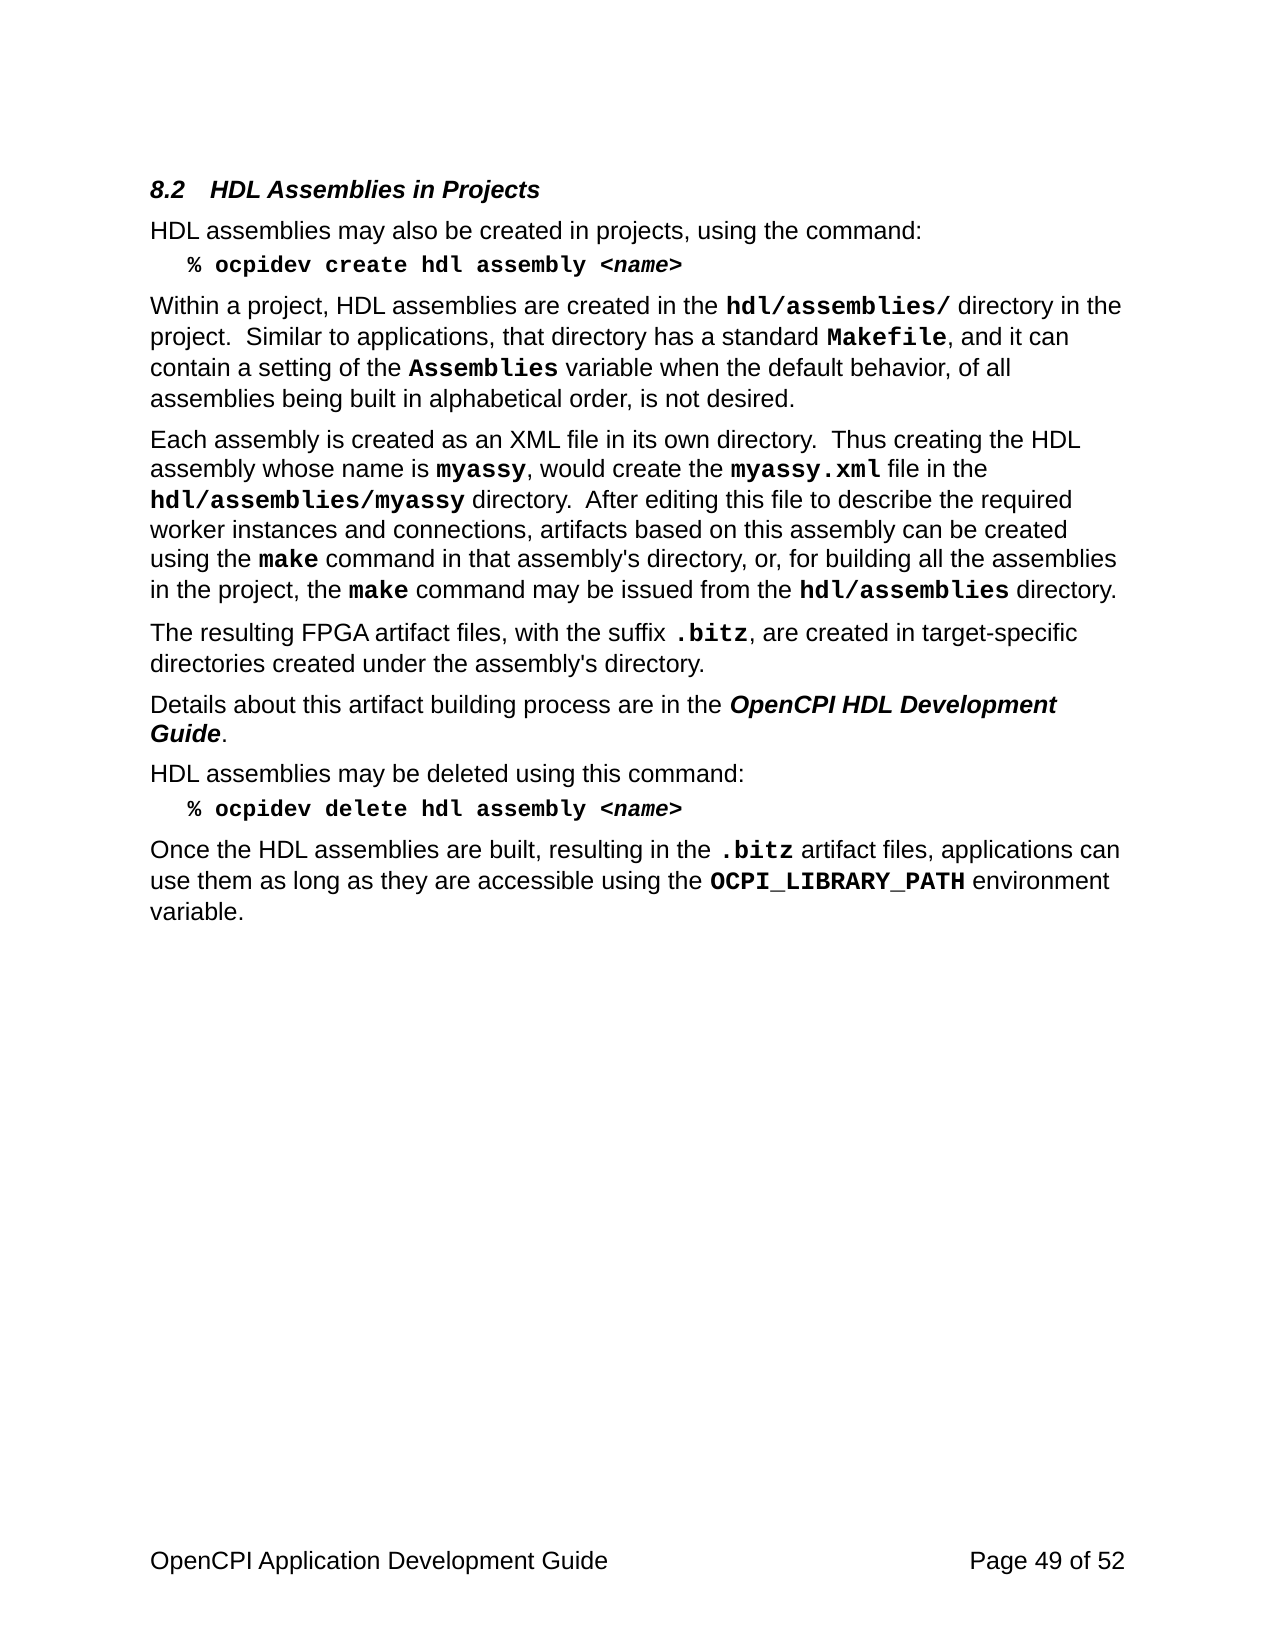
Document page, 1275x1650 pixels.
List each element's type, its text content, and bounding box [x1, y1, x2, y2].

text Once the HDL assemblies are built, resulting in the .bitz artifact files, applications can use them as long as they are accessible using the OCPI_LIBRARY_PATH environment variable. [150, 835, 1125, 926]
text % ocpidev delete hdl assembly <name> [187, 797, 1125, 823]
text Each assembly is created as an XML file in its own directory. Thus creating the HDL assembly whose name is myassy, would create the myassy.xml file in the hdl/assemblies/myassy directory. After editing this file to describe the required worker instances and connections, artifacts based on this assembly can be created using the make command in that assembly's directory, or, for building all the assemblies in the project, the make command may be issued from the hdl/assemblies directory. [150, 425, 1125, 606]
text HDL assemblies may also be created in projects, using the command: [150, 216, 1125, 244]
text Details about this artifact building process are in the OpenCPI HDL Development Guide. [150, 690, 1125, 747]
text % ocpidev create hdl assembly <name> [187, 253, 1125, 279]
text HDL assemblies may be deleted using this command: [150, 759, 1125, 788]
text Within a project, HDL assemblies are created in the hdl/assemblies/ directory in the project. Similar to applications, that directory has a standard Makefile, and it can contain a setting of the Assemblies variable when the default behavior, of all assemblies being built in alphabetical order, is not desired. [150, 291, 1125, 413]
subtitle HDL Assemblies in Projects [150, 175, 1125, 204]
text The resulting FPGA artifact files, with the suffix .bitz, are created in target-specific directories created under the assembly's directory. [150, 618, 1125, 678]
